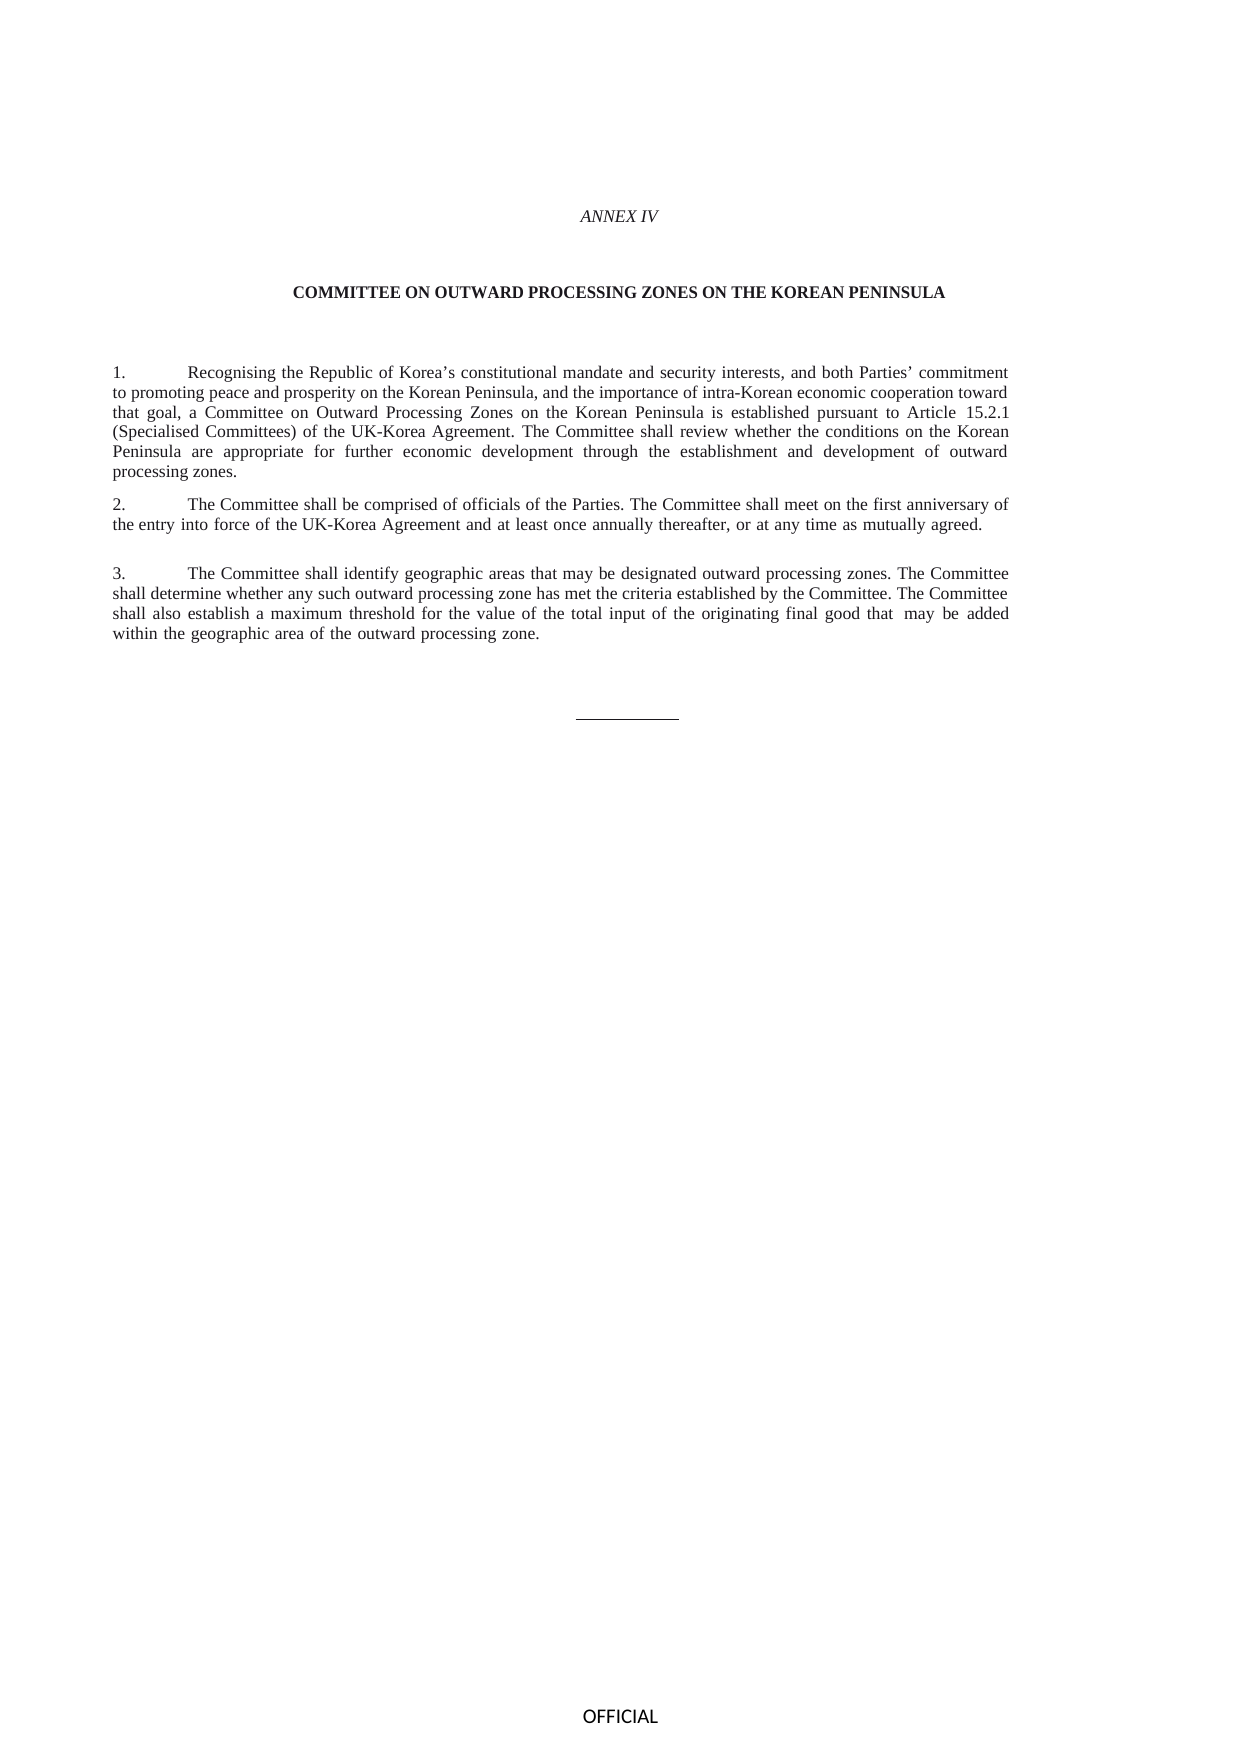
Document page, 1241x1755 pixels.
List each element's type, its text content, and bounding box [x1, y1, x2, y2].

text ANNEX IV [401, 206, 839, 226]
list Recognising the Republic of Korea’s constitutional mandate and security interests, and both Parties’ commitment to promoting peace and prosperity on the Korean Peninsula, and the importance of intra-Korean economic cooperation toward that goal, a Committee on Outward Processing Zones on the Korean Peninsula is established pursuant to Article 15.2.1 (Specialised Committees) of the UK-Korea Agreement. The Committee shall review whether the conditions on the Korean Peninsula are appropriate for further economic development through the establishment and development of outward processing zones. [112, 362, 1010, 481]
list The Committee shall identify geographic areas that may be designated outward processing zones. The Committee shall determine whether any such outward processing zone has met the criteria established by the Committee. The Committee shall also establish a maximum threshold for the value of the total input of the originating final good that may be added within the geographic area of the outward processing zone. [112, 564, 1009, 643]
list The Committee shall be comprised of officials of the Parties. The Committee shall meet on the first anniversary of the entry into force of the UK-Korea Agreement and at least once annually thereafter, or at any time as mutually agreed. [112, 494, 1009, 534]
text COMMITTEE ON OUTWARD PROCESSING ZONES ON THE KOREAN PENINSULA [119, 282, 1120, 302]
